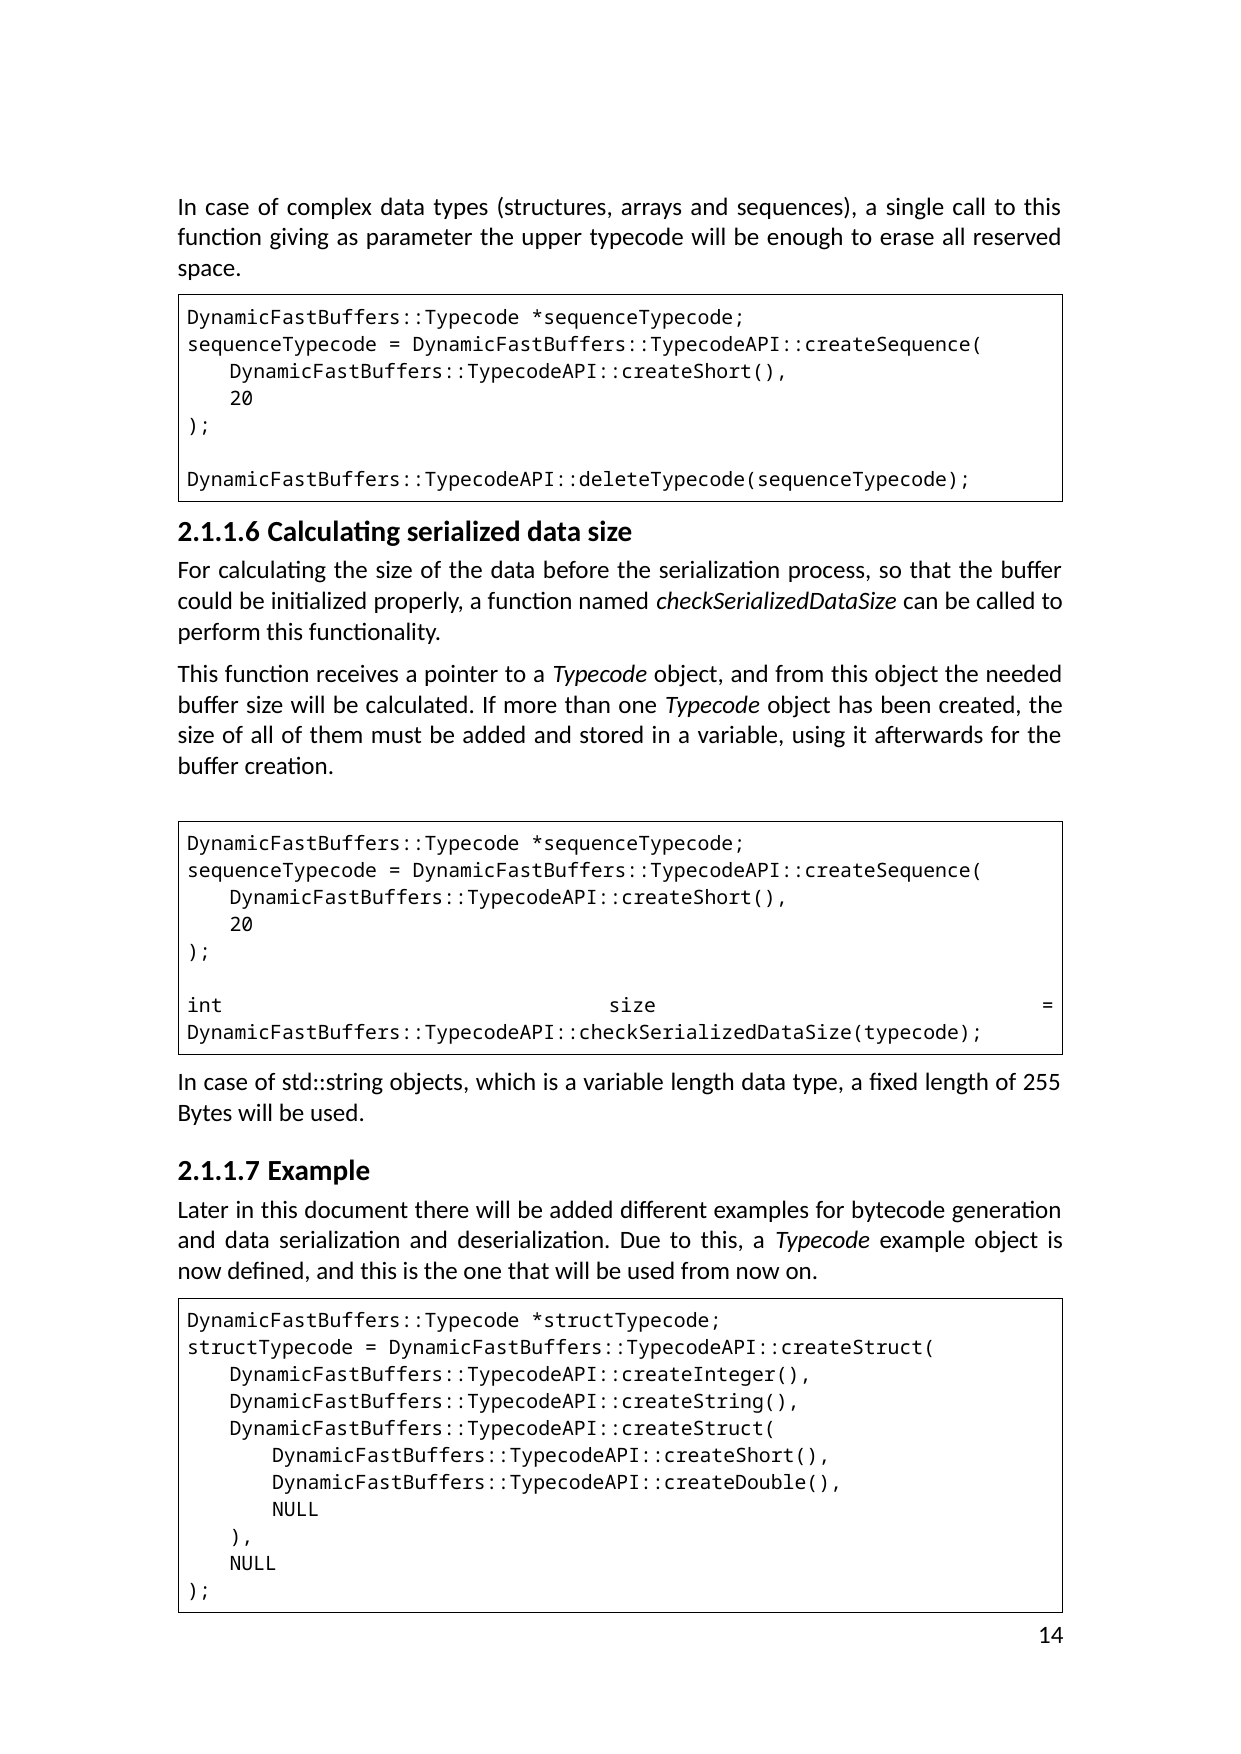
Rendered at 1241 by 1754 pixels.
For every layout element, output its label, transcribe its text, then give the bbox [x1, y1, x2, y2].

text sequenceTypecode = DynamicFastBuffers::TypecodeAPI::createSequence( [187, 330, 1053, 357]
text structTypecode = DynamicFastBuffers::TypecodeAPI::createStruct( [187, 1333, 1053, 1360]
text In case of std::string objects, which is a variable length data type, a fixed length of 255 Bytes will be used. [177, 822, 1063, 1127]
text ); [187, 937, 1053, 964]
text DynamicFastBuffers::TypecodeAPI::createShort(), [187, 883, 1053, 910]
text ), [187, 1522, 1053, 1549]
text DynamicFastBuffers::TypecodeAPI::createStruct( [187, 1414, 1053, 1441]
text DynamicFastBuffers::Typecode *sequenceTypecode; [187, 829, 1053, 856]
text DynamicFastBuffers::TypecodeAPI::createShort(), [187, 357, 1053, 384]
text sequenceTypecode = DynamicFastBuffers::TypecodeAPI::createSequence( [187, 856, 1053, 883]
subtitle Example [177, 1152, 1063, 1188]
subtitle Calculating serialized data size [177, 307, 1063, 548]
text ); [187, 411, 1053, 438]
text In case of complex data types (structures, arrays and sequences), a single call to this function giving as parameter the upper typecode will be enough to erase all reserved space. [177, 191, 1063, 282]
text DynamicFastBuffers::TypecodeAPI::createDouble(), [187, 1468, 1053, 1495]
text DynamicFastBuffers::Typecode *sequenceTypecode; [187, 303, 1053, 330]
text int size = DynamicFastBuffers::TypecodeAPI::checkSerializedDataSize(typecode); [187, 991, 1053, 1045]
text ); [187, 1576, 1053, 1603]
text DynamicFastBuffers::TypecodeAPI::createShort(), [187, 1441, 1053, 1468]
text DynamicFastBuffers::TypecodeAPI::createInteger(), [187, 1360, 1053, 1387]
text For calculating the size of the data before the serialization process, so that the buffer could be initialized properly, a function named checkSerializedDataSize can be called to perform this functionality. [177, 554, 1063, 646]
text Later in this document there will be added different examples for bytecode generation and data serialization and deserialization. Due to this, a Typecode example object is now defined, and this is the one that will be used from now on. [177, 1194, 1063, 1286]
text DynamicFastBuffers::Typecode *structTypecode; [187, 1306, 1053, 1333]
text 20 [187, 910, 1053, 937]
text [177, 793, 1063, 821]
text DynamicFastBuffers::TypecodeAPI::deleteTypecode(sequenceTypecode); [187, 465, 1053, 492]
text NULL [187, 1549, 1053, 1576]
text [179, 1299, 1062, 1612]
text DynamicFastBuffers::TypecodeAPI::createString(), [187, 1387, 1053, 1414]
text [179, 295, 1062, 501]
text 20 [187, 384, 1053, 411]
text NULL [187, 1495, 1053, 1522]
text This function receives a pointer to a Typecode object, and from this object the needed buffer size will be calculated. If more than one Typecode object has been created, the size of all of them must be added and stored in a variable, using it afterwards for the buffer creation. [177, 659, 1063, 781]
